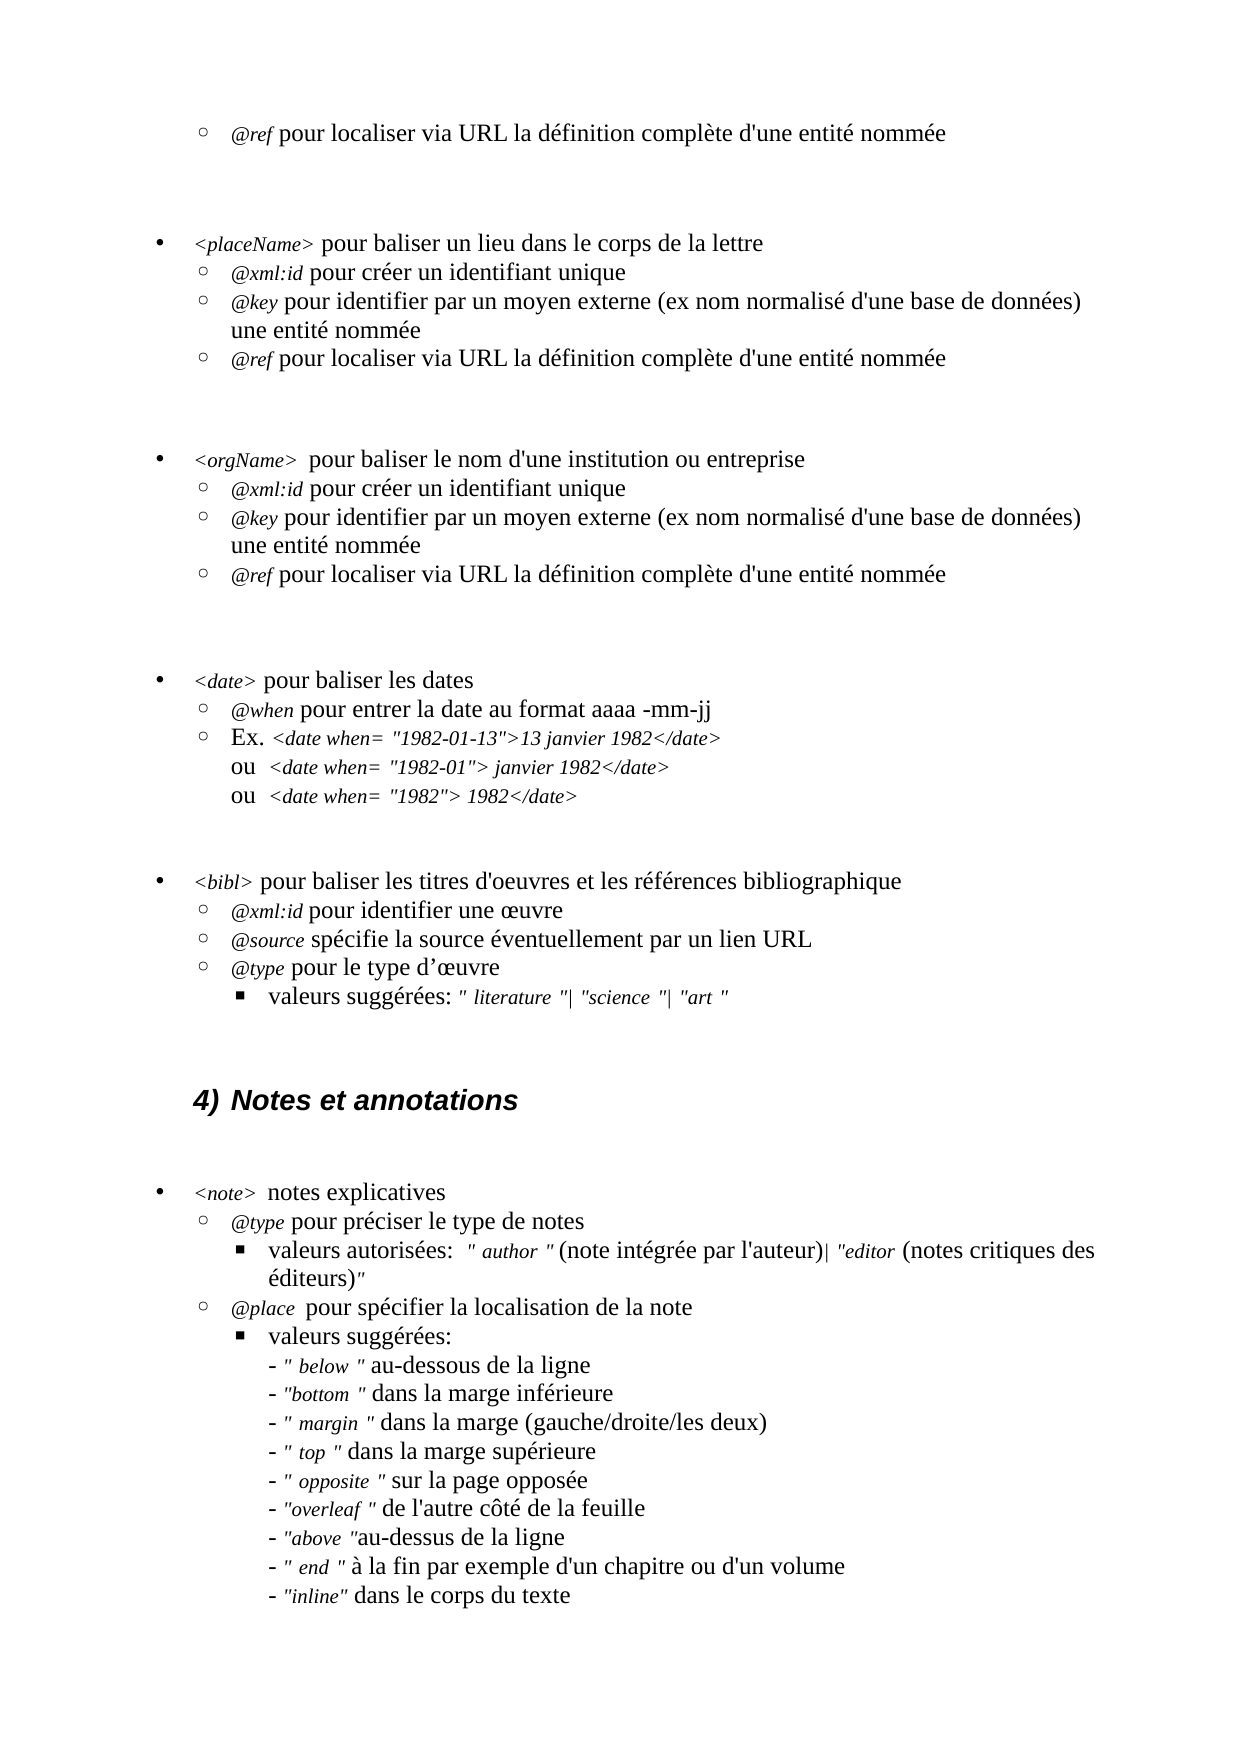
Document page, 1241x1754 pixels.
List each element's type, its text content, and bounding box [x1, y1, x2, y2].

list - "above "au-dessus de la ligne [231, 1522, 1122, 1551]
list - "inline" dans le corps du texte [231, 1580, 1122, 1608]
list @when pour entrer la date au format aaaa -mm-jj [193, 694, 1122, 722]
list - " margin " dans la marge (gauche/droite/les deux) [231, 1407, 1122, 1436]
subtitle Notes et annotations [193, 1083, 1122, 1117]
list @xml:id pour créer un identifiant unique [193, 473, 1122, 502]
list @ref pour localiser via URL la définition complète d'une entité nommée [193, 118, 1122, 147]
list - "bottom " dans la marge inférieure [231, 1378, 1122, 1407]
list @key pour identifier par un moyen externe (ex nom normalisé d'une base de données) une entité nommée [193, 502, 1122, 559]
list <date> pour baliser les dates [156, 665, 1122, 694]
list @ref pour localiser via URL la définition complète d'une entité nommée [193, 343, 1122, 372]
list @type pour préciser le type de notes [193, 1206, 1122, 1235]
list - " end " à la fin par exemple d'un chapitre ou d'un volume [231, 1551, 1122, 1580]
list <bibl> pour baliser les titres d'oeuvres et les références bibliographique [156, 866, 1122, 895]
list - " below " au-dessous de la ligne [231, 1350, 1122, 1378]
list @source spécifie la source éventuellement par un lien URL [193, 924, 1122, 952]
list - "overleaf " de l'autre côté de la feuille [231, 1493, 1122, 1522]
list @type pour le type d’œuvre [193, 952, 1122, 981]
list <placeName> pour baliser un lieu dans le corps de la lettre [156, 228, 1122, 257]
list valeurs suggérées: [231, 1321, 1122, 1350]
list - " top " dans la marge supérieure [231, 1436, 1122, 1465]
list <orgName> pour baliser le nom d'une institution ou entreprise [156, 444, 1122, 473]
list valeurs suggérées: " literature "| "science "| "art " [231, 981, 1122, 1010]
list @key pour identifier par un moyen externe (ex nom normalisé d'une base de données) une entité nommée [193, 286, 1122, 343]
list @place pour spécifier la localisation de la note [193, 1292, 1122, 1321]
list ou <date when= "1982-01"> janvier 1982</date> [193, 751, 1122, 780]
list - " opposite " sur la page opposée [231, 1465, 1122, 1493]
list <note> notes explicatives [156, 1177, 1122, 1206]
list valeurs autorisées: " author " (note intégrée par l'auteur)| "editor (notes critiques des éditeurs)" [231, 1235, 1122, 1292]
list @xml:id pour identifier une œuvre [193, 895, 1122, 924]
list Ex. <date when= "1982-01-13">13 janvier 1982</date> [193, 722, 1122, 751]
list @xml:id pour créer un identifiant unique [193, 257, 1122, 286]
list @ref pour localiser via URL la définition complète d'une entité nommée [193, 559, 1122, 588]
list ou <date when= "1982"> 1982</date> [193, 780, 1122, 809]
